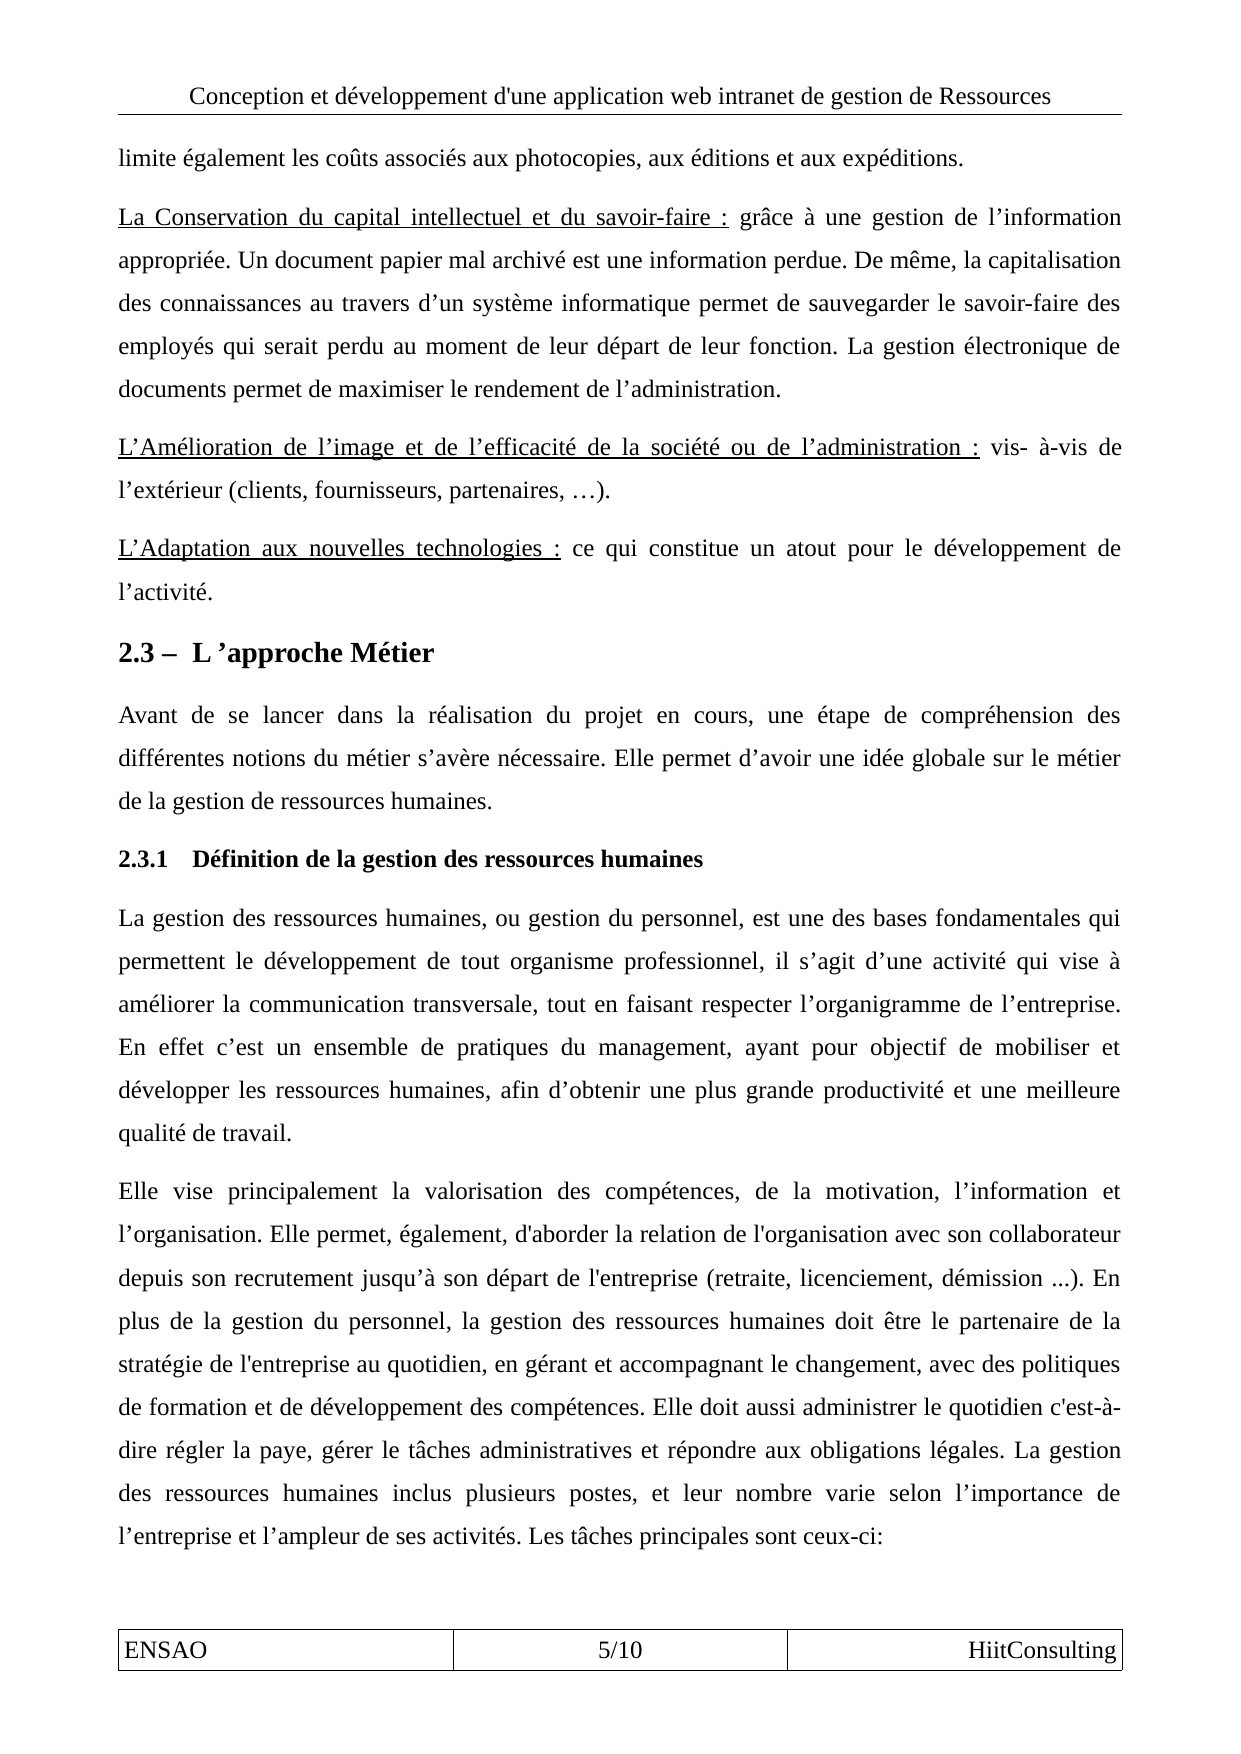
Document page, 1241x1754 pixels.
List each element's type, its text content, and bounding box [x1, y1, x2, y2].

text limite également les coûts associés aux photocopies, aux éditions et aux expéditions. [118, 143, 1122, 172]
text L’Adaptation aux nouvelles technologies : ce qui constitue un atout pour le développement de l’activité. [118, 533, 1122, 605]
text L’Amélioration de l’image et de l’efficacité de la société ou de l’administration : vis- à-vis de l’extérieur (clients, fournisseurs, partenaires, …). [118, 432, 1122, 504]
text La gestion des ressources humaines, ou gestion du personnel, est une des bases fondamentales qui permettent le développement de tout organisme professionnel, il s’agit d’une activité qui vise à améliorer la communication transversale, tout en faisant respecter l’organigramme de l’entreprise. En effet c’est un ensemble de pratiques du management, ayant pour objectif de mobiliser et développer les ressources humaines, afin d’obtenir une plus grande productivité et une meilleure qualité de travail. [118, 903, 1122, 1147]
text Elle vise principalement la valorisation des compétences, de la motivation, l’information et l’organisation. Elle permet, également, d'aborder la relation de l'organisation avec son collaborateur depuis son recrutement jusqu’à son départ de l'entreprise (retraite, licenciement, démission ...). En plus de la gestion du personnel, la gestion des ressources humaines doit être le partenaire de la stratégie de l'entreprise au quotidien, en gérant et accompagnant le changement, avec des politiques de formation et de développement des compétences. Elle doit aussi administrer le quotidien c'est-à- dire régler la paye, gérer le tâches administratives et répondre aux obligations légales. La gestion des ressources humaines inclus plusieurs postes, et leur nombre varie selon l’importance de l’entreprise et l’ampleur de ses activités. Les tâches principales sont ceux-ci: [118, 1176, 1122, 1550]
text Avant de se lancer dans la réalisation du projet en cours, une étape de compréhension des différentes notions du métier s’avère nécessaire. Elle permet d’avoir une idée globale sur le métier de la gestion de ressources humaines. [118, 700, 1122, 815]
text La Conservation du capital intellectuel et du savoir-faire : grâce à une gestion de l’information appropriée. Un document papier mal archivé est une information perdue. De même, la capitalisation des connaissances au travers d’un système informatique permet de sauvegarder le savoir-faire des employés qui serait perdu au moment de leur départ de leur fonction. La gestion électronique de documents permet de maximiser le rendement de l’administration. [118, 202, 1122, 403]
text 2.3 – L ’approche Métier [118, 635, 1122, 668]
text 2.3.1 Définition de la gestion des ressources humaines [118, 844, 1122, 873]
